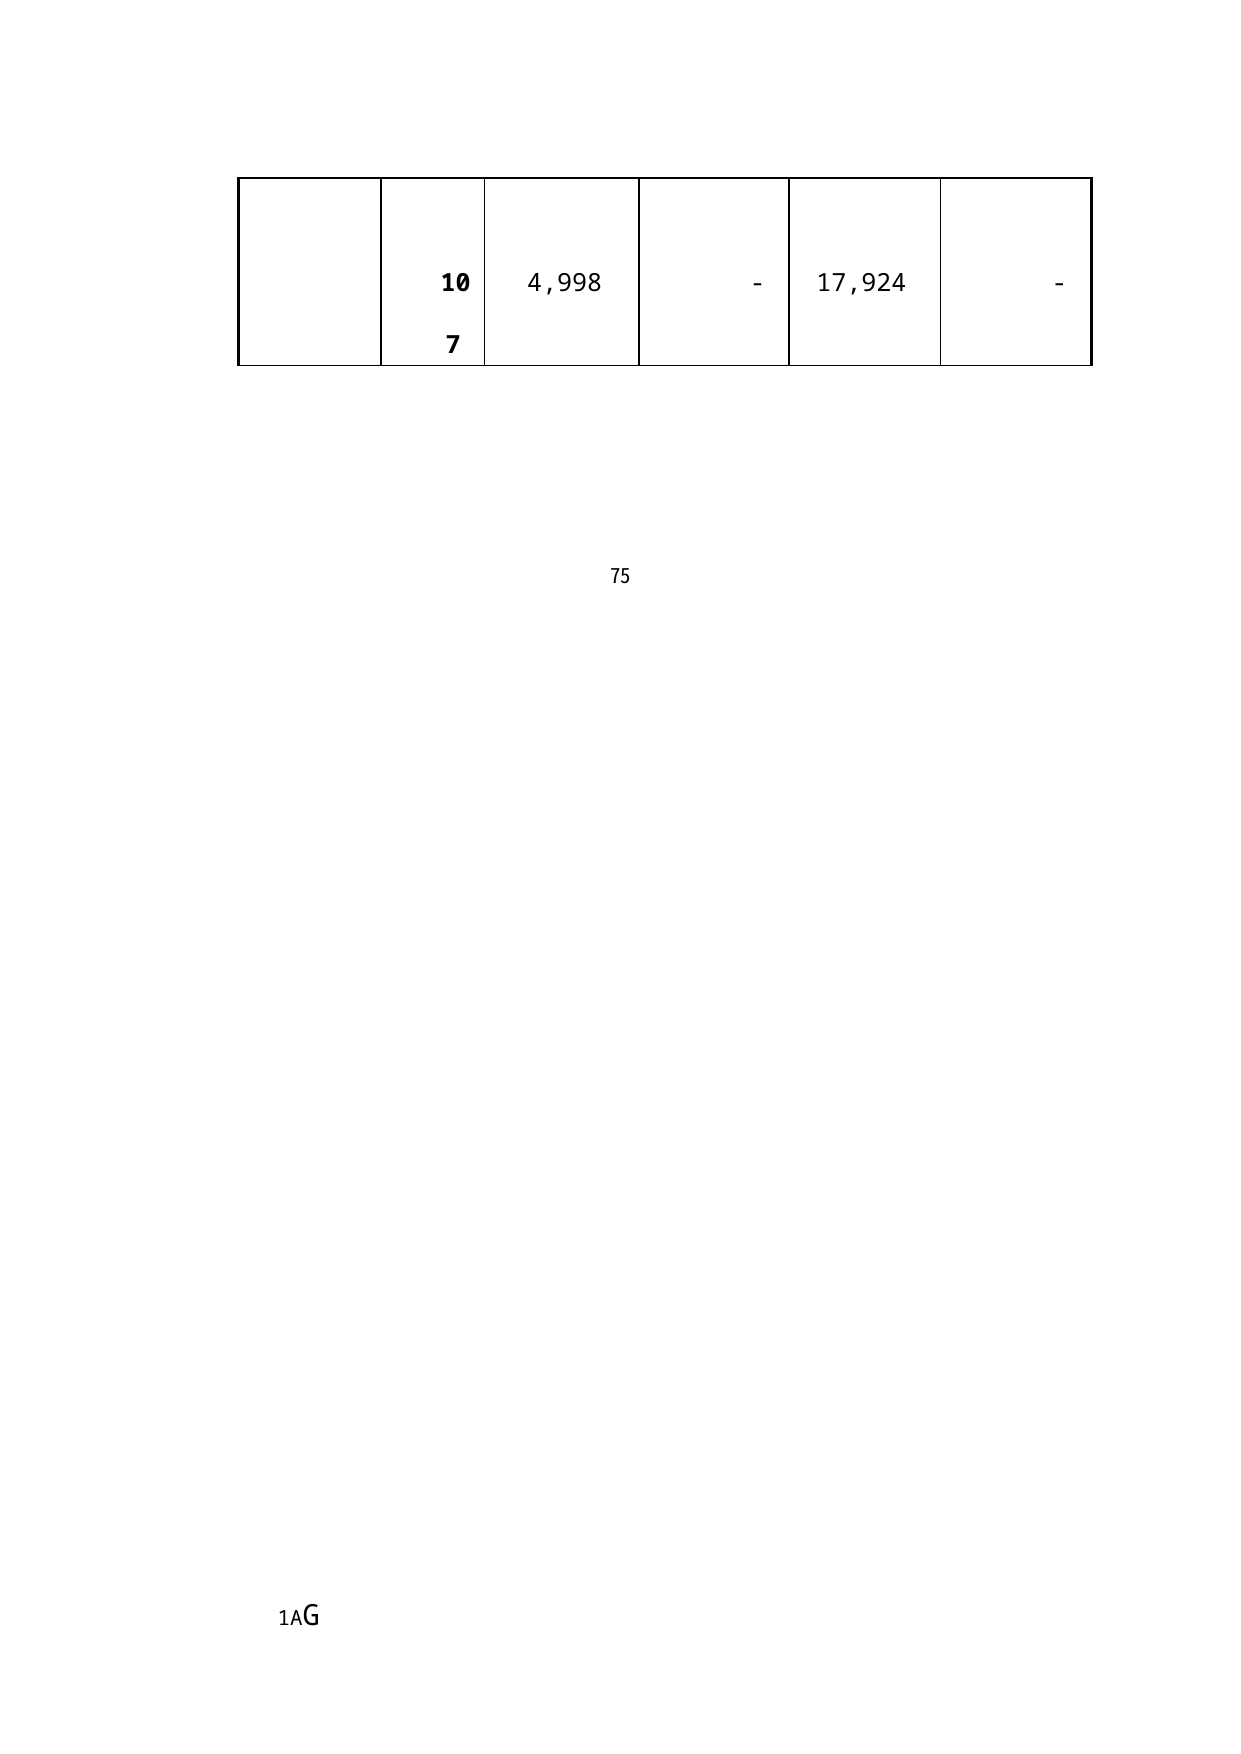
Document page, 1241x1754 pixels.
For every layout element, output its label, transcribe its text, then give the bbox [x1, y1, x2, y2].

table_cell 107 [382, 179, 484, 365]
table_cell - [640, 179, 788, 365]
table_cell 17,924 [790, 179, 940, 365]
table_cell 4,998 [485, 179, 638, 365]
table_cell - [941, 179, 1090, 365]
table_cell [240, 179, 380, 365]
